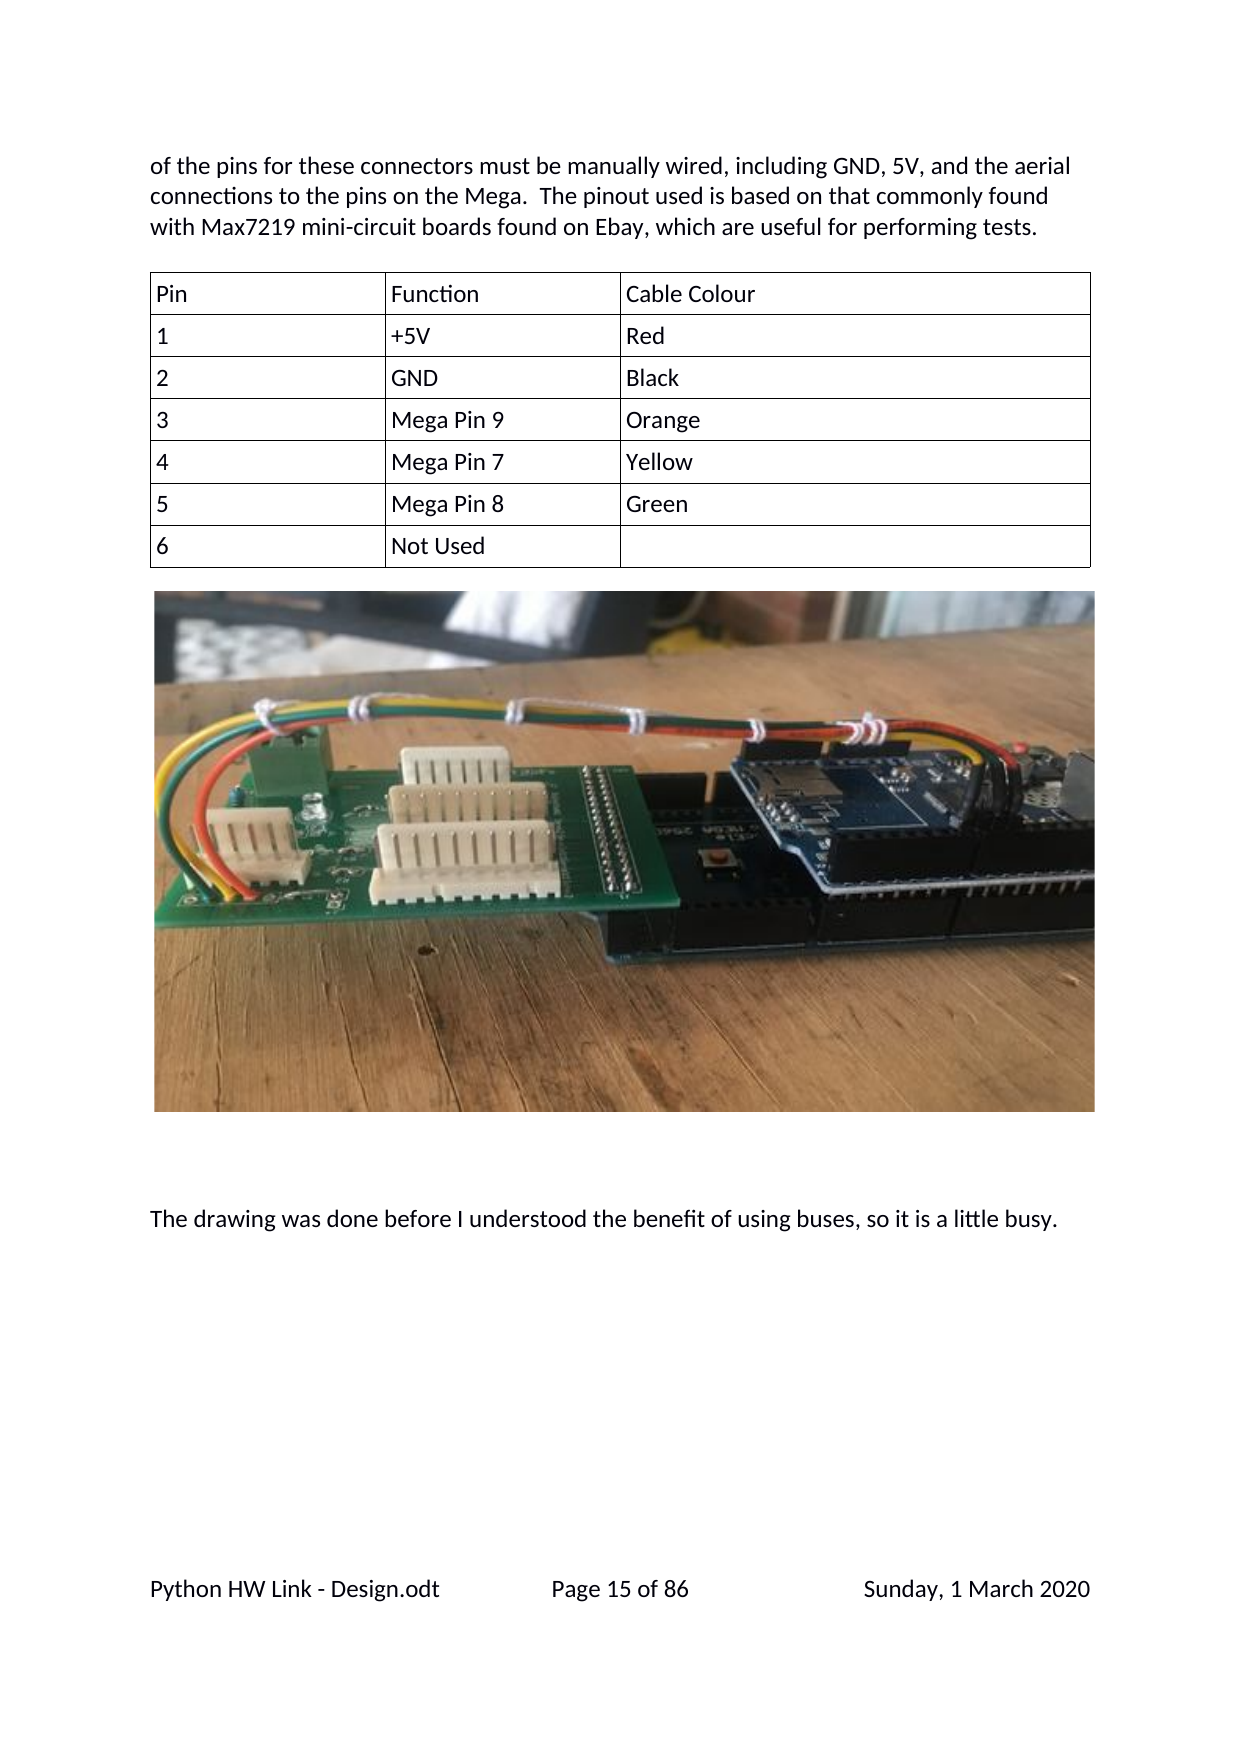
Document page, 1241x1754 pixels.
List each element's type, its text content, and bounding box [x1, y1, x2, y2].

table_cell Yellow [621, 441, 1090, 482]
table_cell Black [621, 357, 1090, 398]
table_cell 3 [151, 399, 385, 440]
table_cell GND [386, 357, 620, 398]
table_cell Red [621, 315, 1090, 356]
picture [154, 591, 1095, 1112]
table_cell 6 [151, 526, 385, 567]
table_cell +5V [386, 315, 620, 356]
table_cell 2 [151, 357, 385, 398]
table_cell Green [621, 484, 1090, 524]
text The drawing was done before I understood the benefit of using buses, so it is a little busy. [150, 1203, 1090, 1234]
table_cell Mega Pin 9 [386, 399, 620, 440]
text of the pins for these connectors must be manually wired, including GND, 5V, and the aerial connections to the pins on the Mega. The pinout used is based on that commonly found with Max7219 mini-circuit boards found on Ebay, which are useful for performing tests. [150, 150, 1090, 242]
table_cell Not Used [386, 526, 620, 567]
table_cell 4 [151, 441, 385, 482]
table_header Cable Colour [621, 273, 1090, 314]
table_header Function [386, 273, 620, 314]
table_header Pin [151, 273, 385, 314]
table_cell Mega Pin 8 [386, 484, 620, 524]
table_cell [621, 526, 1090, 567]
table_cell Mega Pin 7 [386, 441, 620, 482]
table_cell Orange [621, 399, 1090, 440]
table_cell 1 [151, 315, 385, 356]
table_cell 5 [151, 484, 385, 524]
